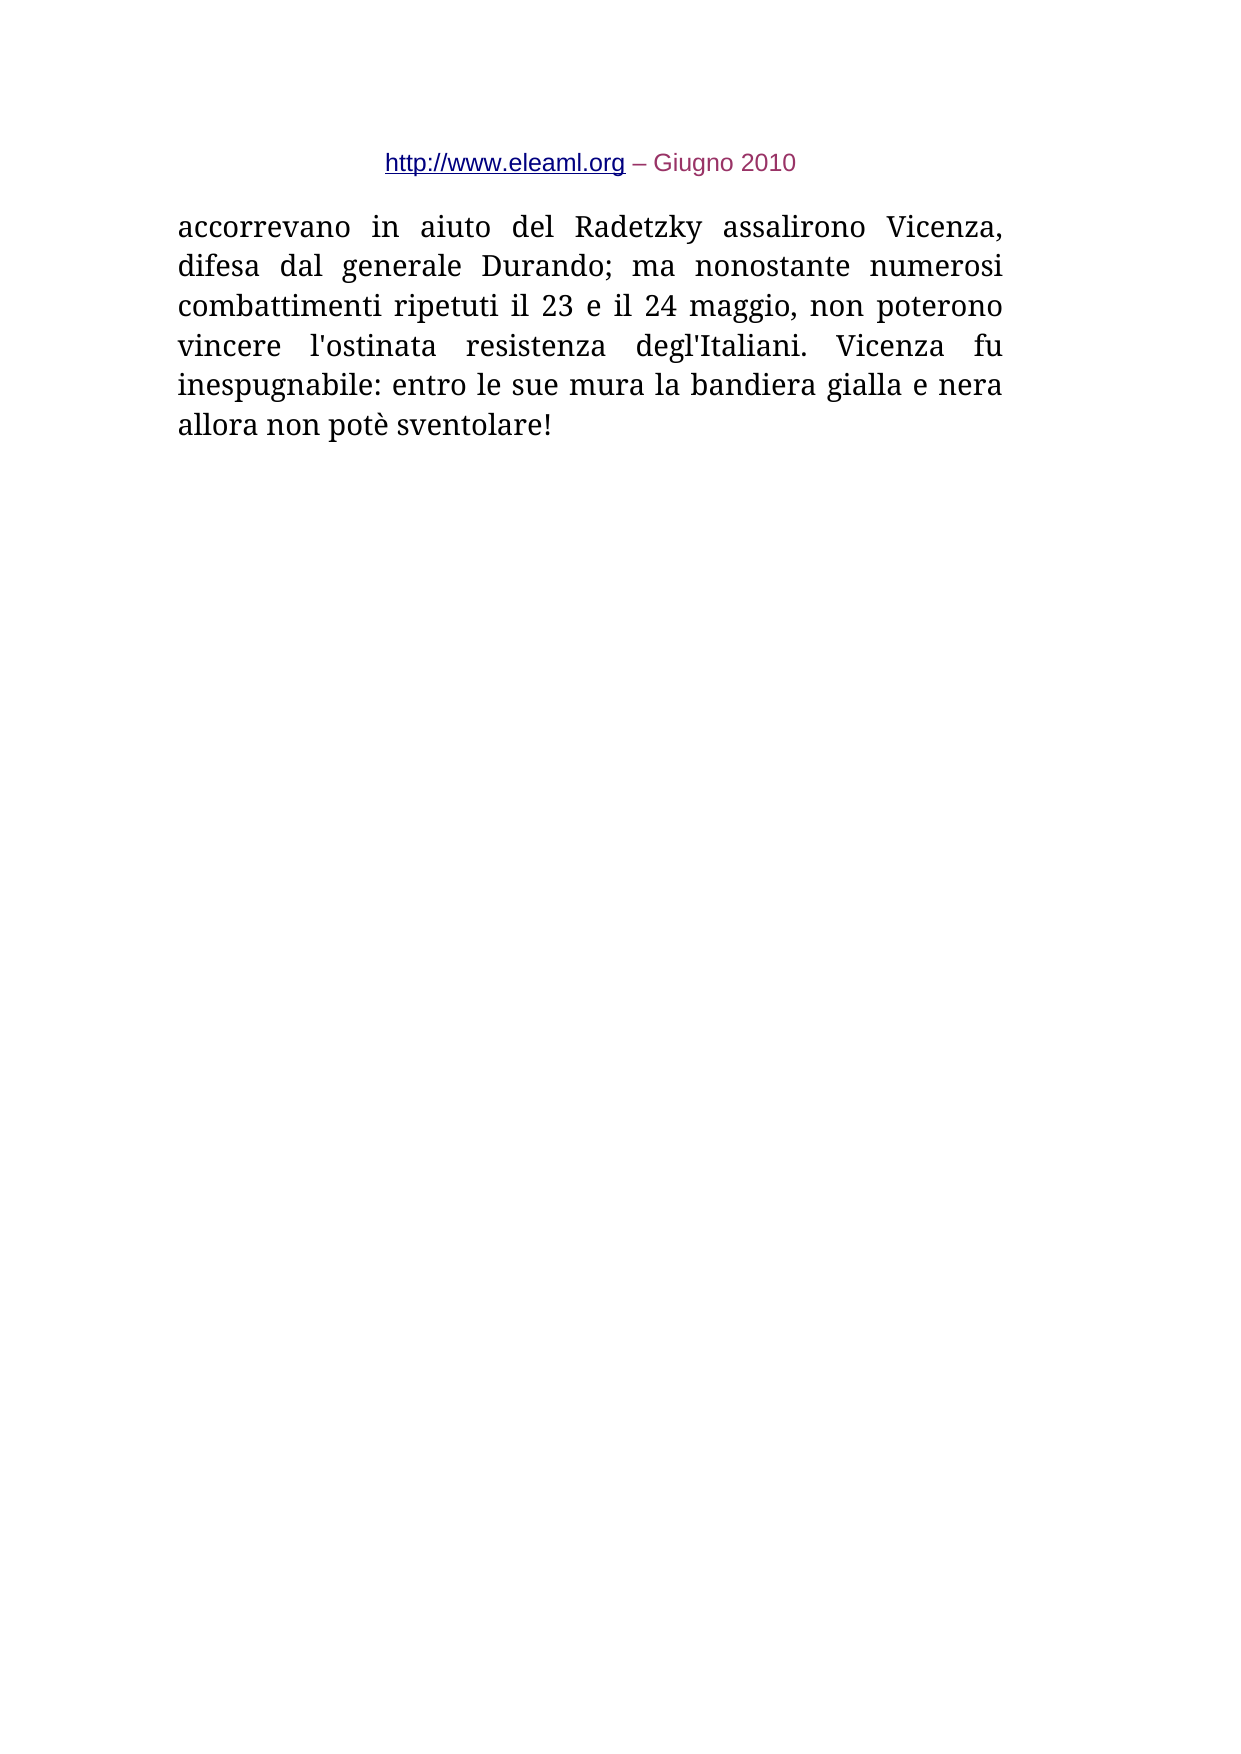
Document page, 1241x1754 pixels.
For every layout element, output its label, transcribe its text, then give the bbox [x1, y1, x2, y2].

text accorrevano in aiuto del Radetzky assalirono Vicenza, difesa dal generale Durando; ma nonostante numerosi combattimenti ripetuti il 23 e il 24 maggio, non poterono vincere l'ostinata resistenza degl'Italiani. Vicenza fu inespugnabile: entro le sue mura la bandiera gialla e nera allora non potè sventolare! [177, 206, 1004, 444]
